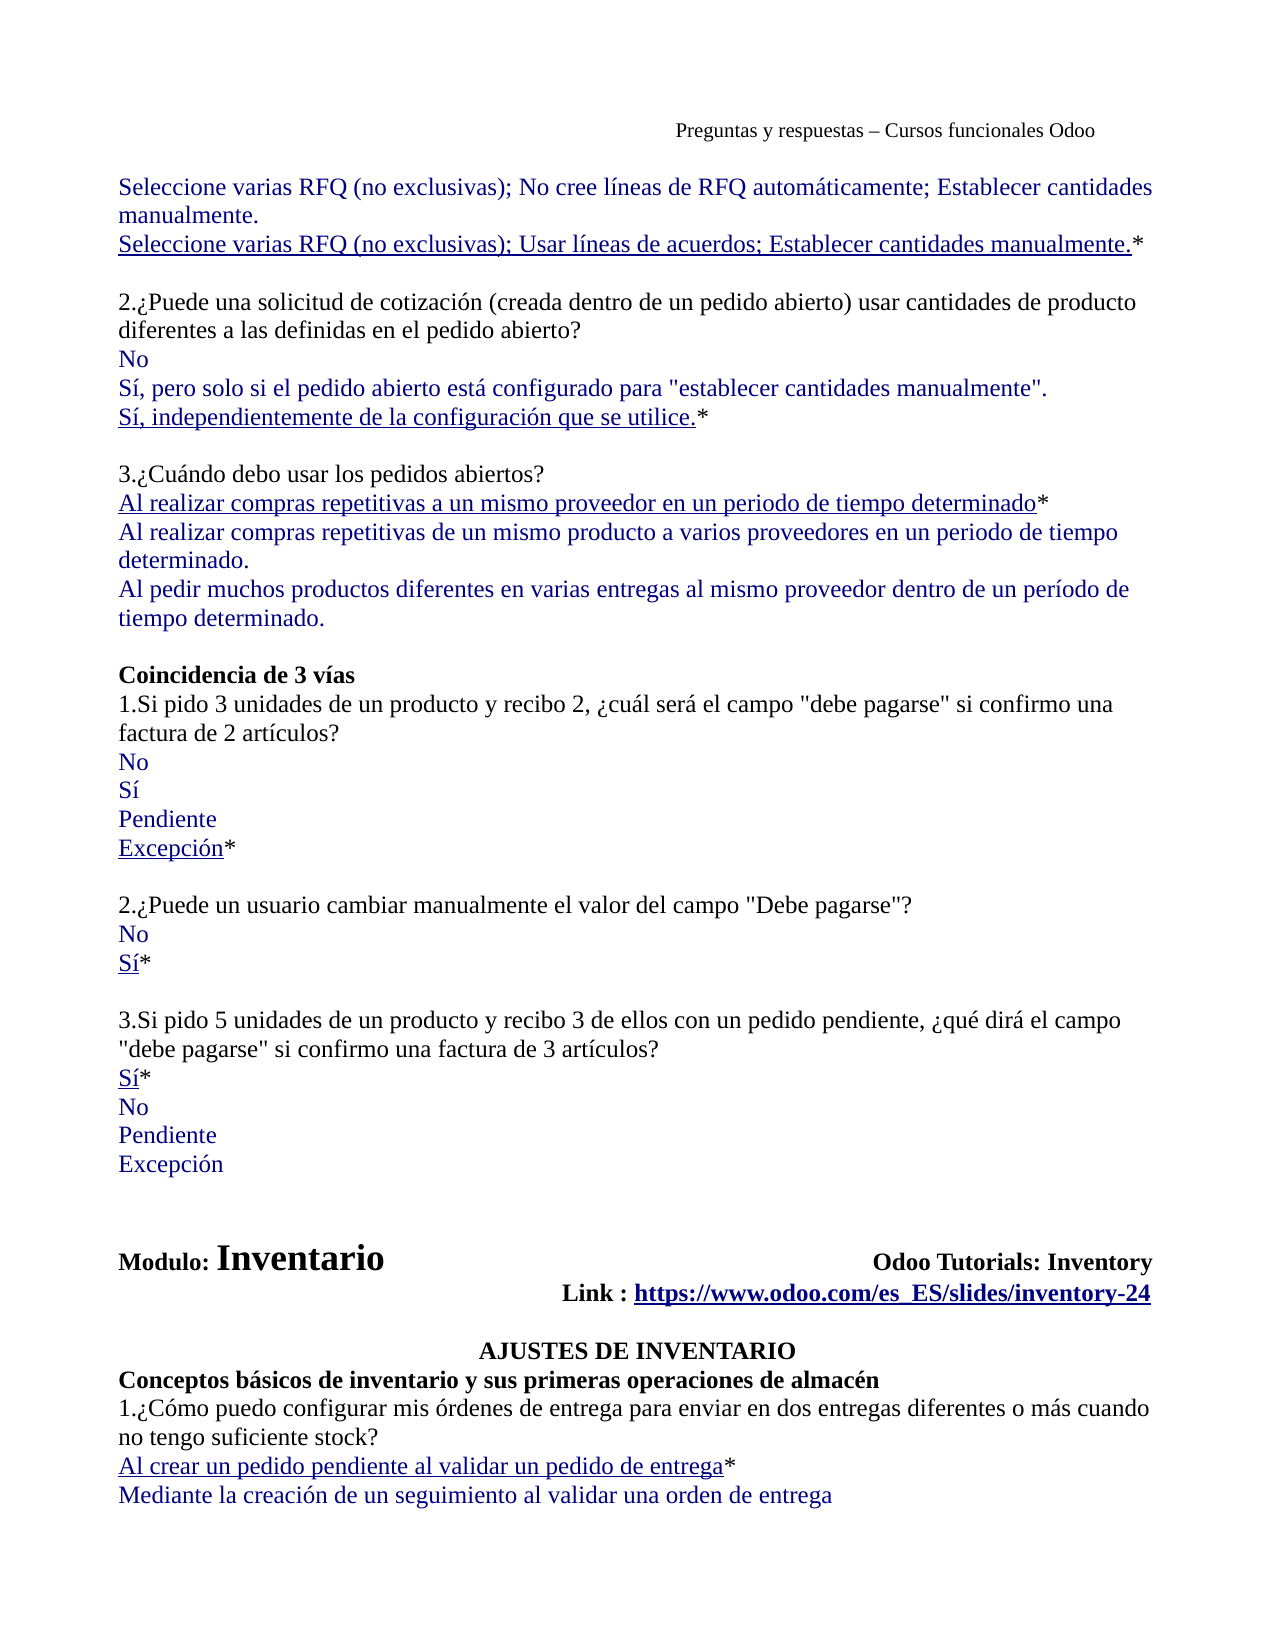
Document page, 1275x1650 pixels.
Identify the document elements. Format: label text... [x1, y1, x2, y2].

text Coincidencia de 3 vías [118, 660, 1157, 689]
text No [118, 1092, 1157, 1120]
text Modulo: Inventario Odoo Tutorials: Inventory [118, 1235, 1157, 1278]
text Sí, independientemente de la configuración que se utilice.* [118, 402, 1157, 430]
text Seleccione varias RFQ (no exclusivas); No cree líneas de RFQ automáticamente; Establecer cantidades manualmente. [118, 172, 1157, 229]
text Seleccione varias RFQ (no exclusivas); Usar líneas de acuerdos; Establecer cantidades manualmente.* [118, 229, 1157, 258]
text Excepción* [118, 833, 1157, 862]
text No [118, 747, 1157, 775]
text 2.¿Puede una solicitud de cotización (creada dentro de un pedido abierto) usar cantidades de producto diferentes a las definidas en el pedido abierto? [118, 287, 1157, 344]
text AJUSTES DE INVENTARIO [118, 1336, 1157, 1365]
text Al realizar compras repetitivas a un mismo proveedor en un periodo de tiempo determinado* [118, 488, 1157, 517]
text 2.¿Puede un usuario cambiar manualmente el valor del campo "Debe pagarse"? [118, 890, 1157, 919]
text 3.Si pido 5 unidades de un producto y recibo 3 de ellos con un pedido pendiente, ¿qué dirá el campo "debe pagarse" si confirmo una factura de 3 artículos? [118, 1005, 1157, 1063]
text Pendiente [118, 804, 1157, 833]
text No [118, 344, 1157, 373]
text 1.Si pido 3 unidades de un producto y recibo 2, ¿cuál será el campo "debe pagarse" si confirmo una factura de 2 artículos? [118, 689, 1157, 747]
text 3.¿Cuándo debo usar los pedidos abiertos? [118, 459, 1157, 488]
text Al crear un pedido pendiente al validar un pedido de entrega* [118, 1451, 1157, 1480]
text Link : https://www.odoo.com/es_ES/slides/inventory-24 [118, 1278, 1157, 1307]
text Conceptos básicos de inventario y sus primeras operaciones de almacén [118, 1365, 1157, 1393]
text Al realizar compras repetitivas de un mismo producto a varios proveedores en un periodo de tiempo determinado. [118, 517, 1157, 574]
text Al pedir muchos productos diferentes en varias entregas al mismo proveedor dentro de un período de tiempo determinado. [118, 574, 1157, 632]
text Pendiente [118, 1120, 1157, 1149]
text Mediante la creación de un seguimiento al validar una orden de entrega [118, 1480, 1157, 1508]
text No [118, 919, 1157, 948]
text Sí, pero solo si el pedido abierto está configurado para "establecer cantidades manualmente". [118, 373, 1157, 402]
text 1.¿Cómo puedo configurar mis órdenes de entrega para enviar en dos entregas diferentes o más cuando no tengo suficiente stock? [118, 1393, 1157, 1451]
text Excepción [118, 1149, 1157, 1178]
text Sí [118, 775, 1157, 804]
text Sí* [118, 948, 1157, 977]
text Sí* [118, 1063, 1157, 1092]
